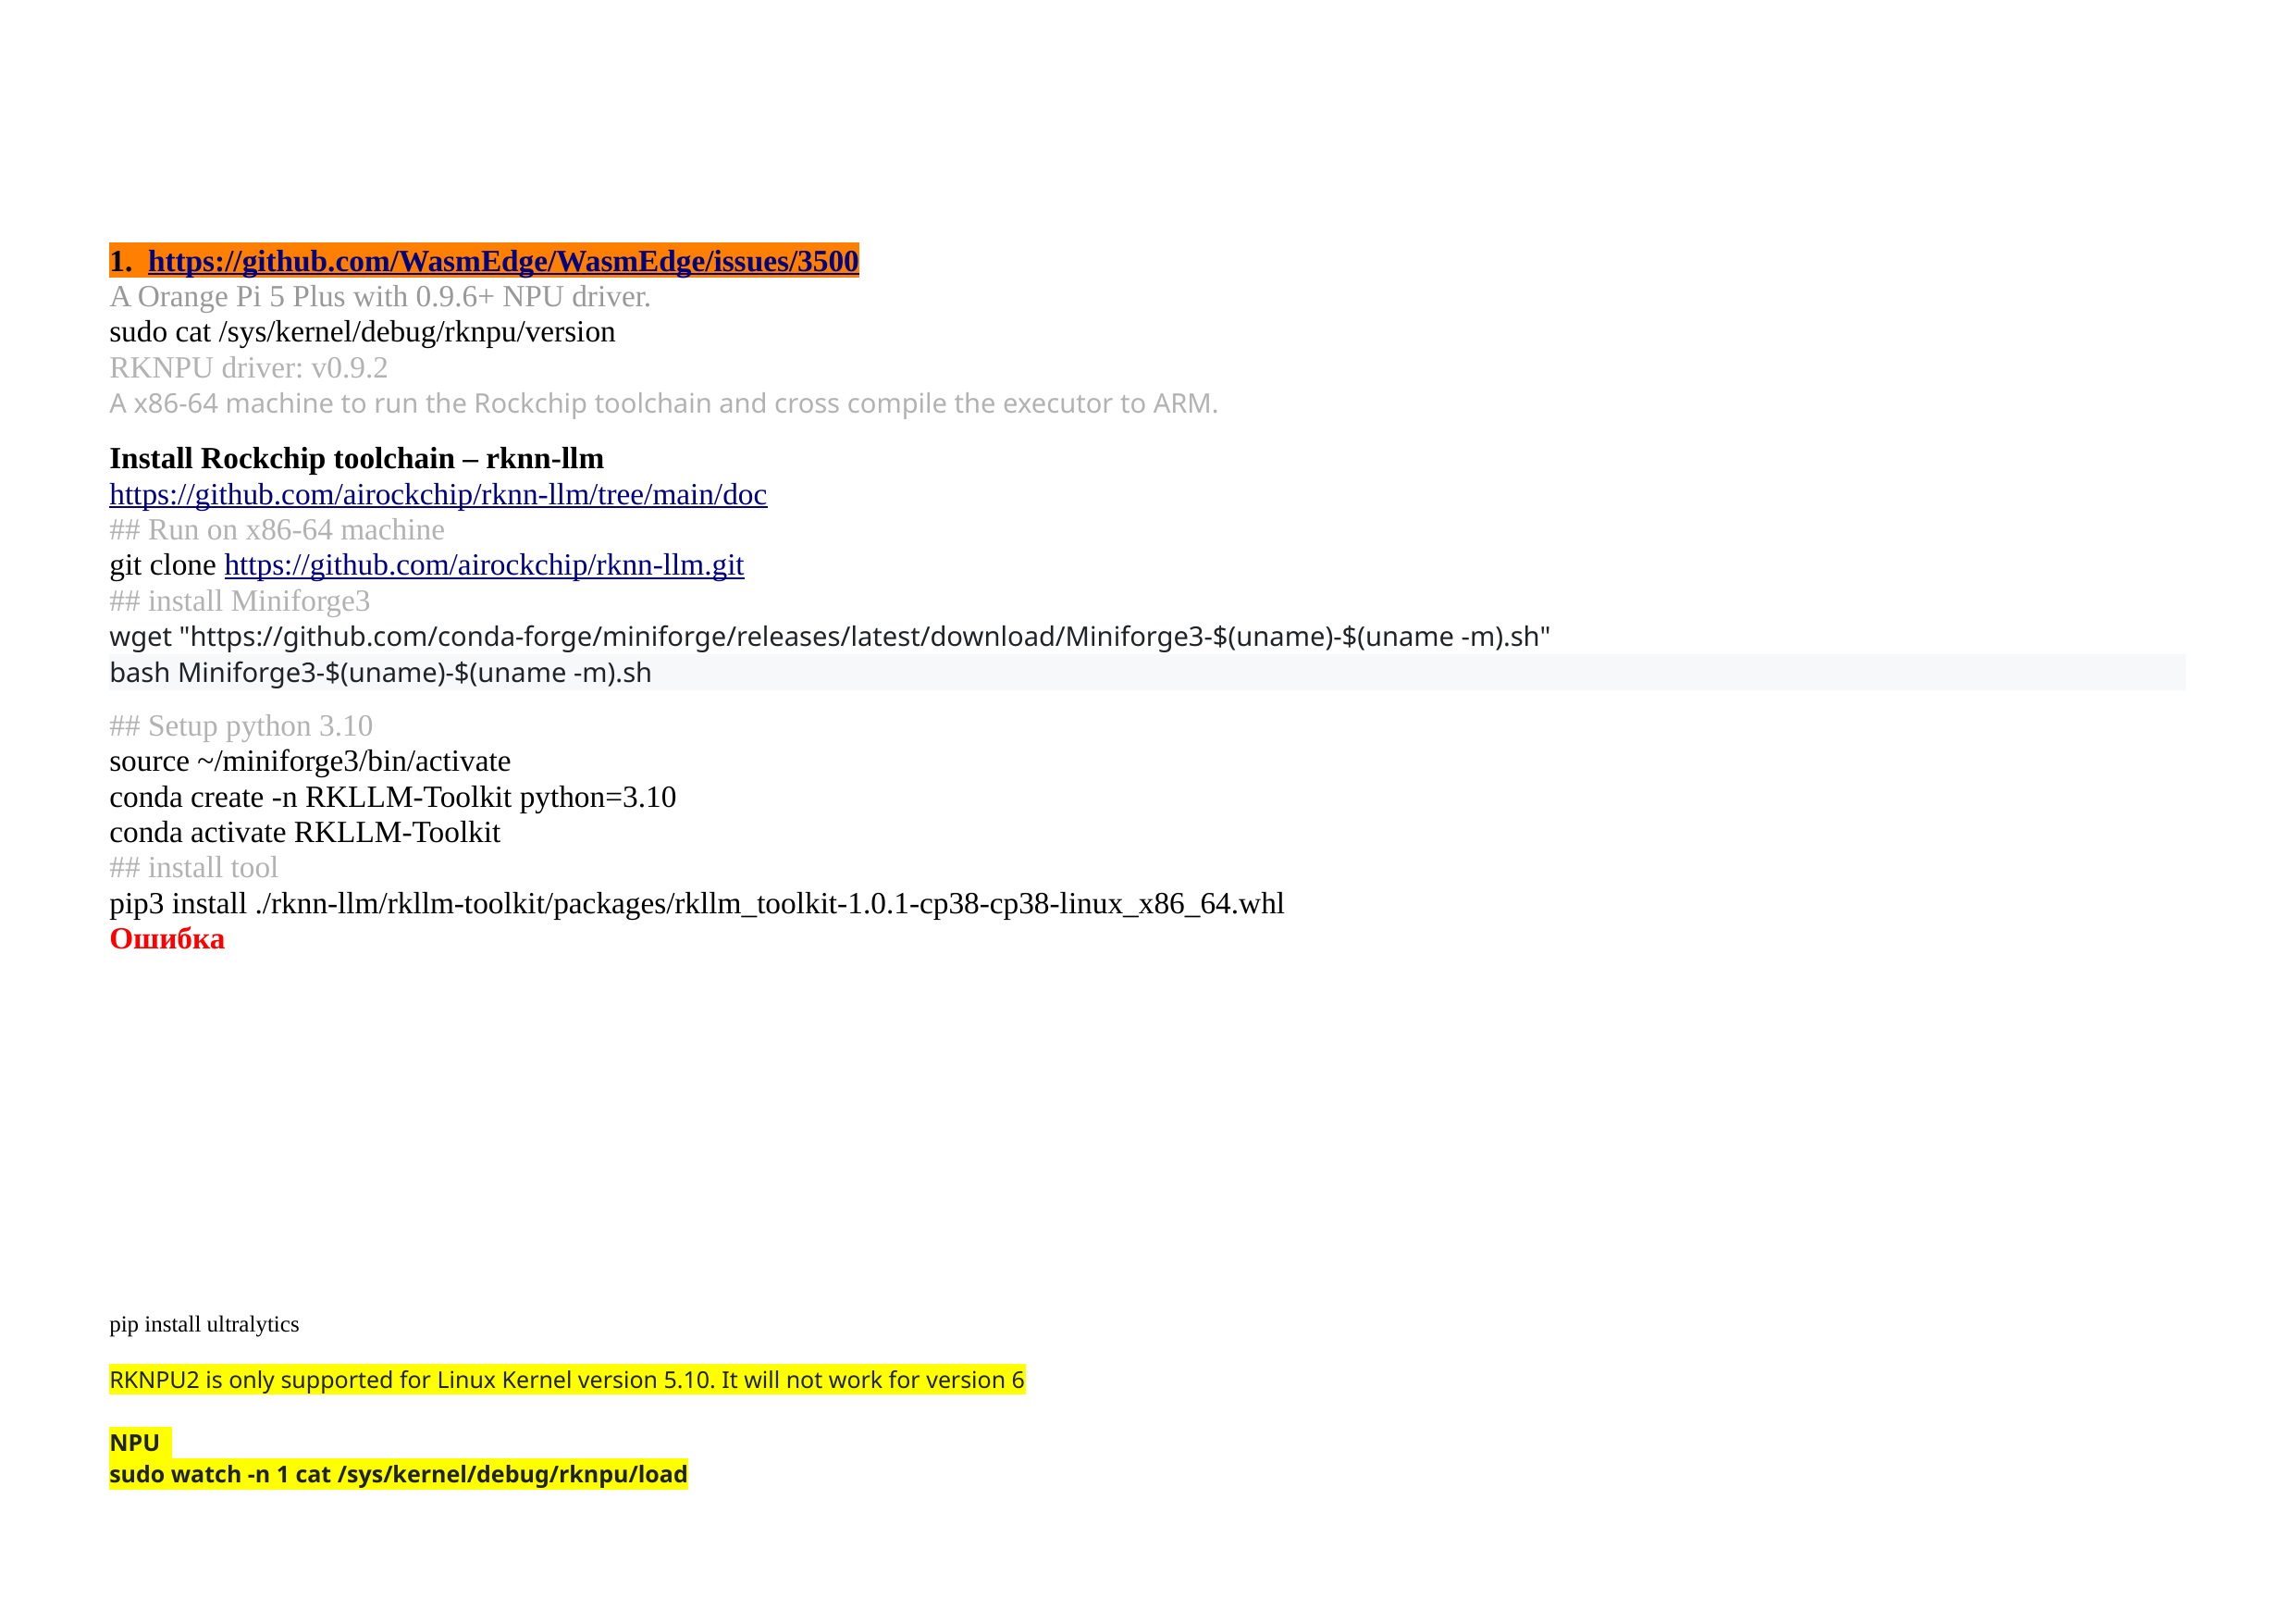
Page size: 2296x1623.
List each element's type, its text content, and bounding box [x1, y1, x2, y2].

text conda activate RKLLM-Toolkit [109, 813, 2186, 849]
text NPU [109, 1427, 2186, 1458]
text ## Run on x86-64 machine [109, 511, 2186, 546]
text pip3 install ./rknn-llm/rkllm-toolkit/packages/rkllm_toolkit-1.0.1-cp38-cp38-linux_x86_64.whl [109, 885, 2186, 920]
text sudo cat /sys/kernel/debug/rknpu/version [109, 313, 2186, 349]
text 1. https://github.com/WasmEdge/WasmEdge/issues/3500 [109, 242, 2186, 278]
text Ошибка [109, 920, 2186, 956]
text ## install Miniforge3 [109, 582, 2186, 617]
text bash Miniforge3-$(uname)-$(uname -m).sh [109, 654, 2186, 690]
text source ~/miniforge3/bin/activate [109, 743, 2186, 778]
text pip install ultralytics [109, 1310, 2186, 1337]
text git clone https://github.com/airockchip/rknn-llm.git [109, 546, 2186, 582]
text A Orange Pi 5 Plus with 0.9.6+ NPU driver. [109, 278, 2186, 313]
text conda create -n RKLLM-Toolkit python=3.10 [109, 778, 2186, 813]
text Install Rockchip toolchain – rknn-llm [109, 440, 2186, 476]
text RKNPU2 is only supported for Linux Kernel version 5.10. It will not work for version 6 [109, 1363, 2186, 1394]
text ## install tool [109, 849, 2186, 885]
text https://github.com/airockchip/rknn-llm/tree/main/doc [109, 476, 2186, 511]
text A x86-64 machine to run the Rockchip toolchain and cross compile the executor to ARM. [109, 384, 2186, 421]
text sudo watch -n 1 cat /sys/kernel/debug/rknpu/load [109, 1458, 2186, 1490]
text wget "https://github.com/conda-forge/miniforge/releases/latest/download/Miniforge3-$(uname)-$(uname -m).sh" [109, 617, 2186, 654]
text RKNPU driver: v0.9.2 [109, 349, 2186, 384]
text ## Setup python 3.10 [109, 707, 2186, 743]
